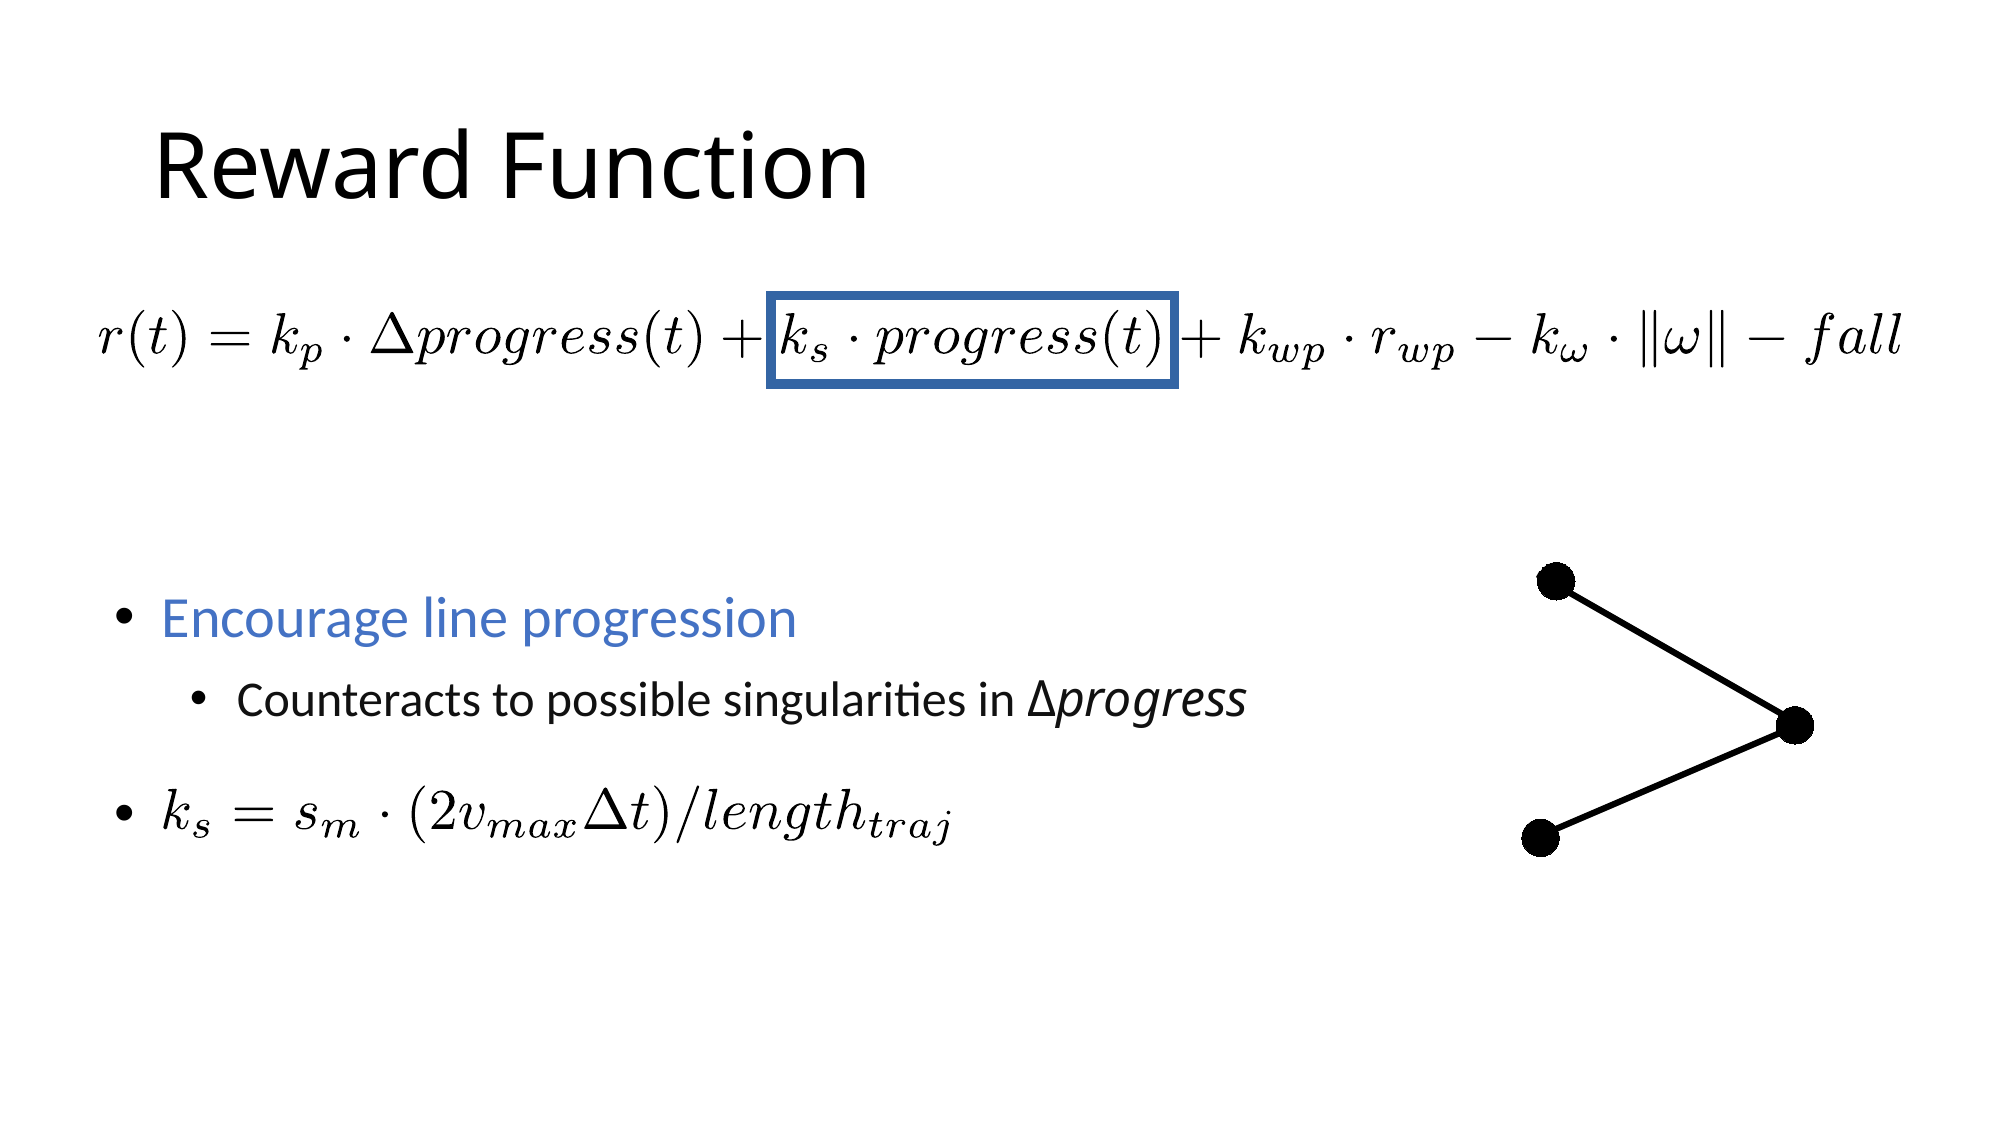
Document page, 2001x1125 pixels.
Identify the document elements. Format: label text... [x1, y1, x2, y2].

list [99, 338, 1900, 458]
title Reward Function [137, 59, 1863, 263]
text_box [162, 785, 951, 846]
text_box Encourage line progression Counteracts to possible singularities in Δprogress [99, 458, 1900, 1091]
text_box [98, 295, 1902, 384]
list [99, 263, 1900, 332]
text_box [1776, 706, 1814, 745]
text_box [1537, 562, 1576, 601]
text_box [1521, 819, 1560, 857]
